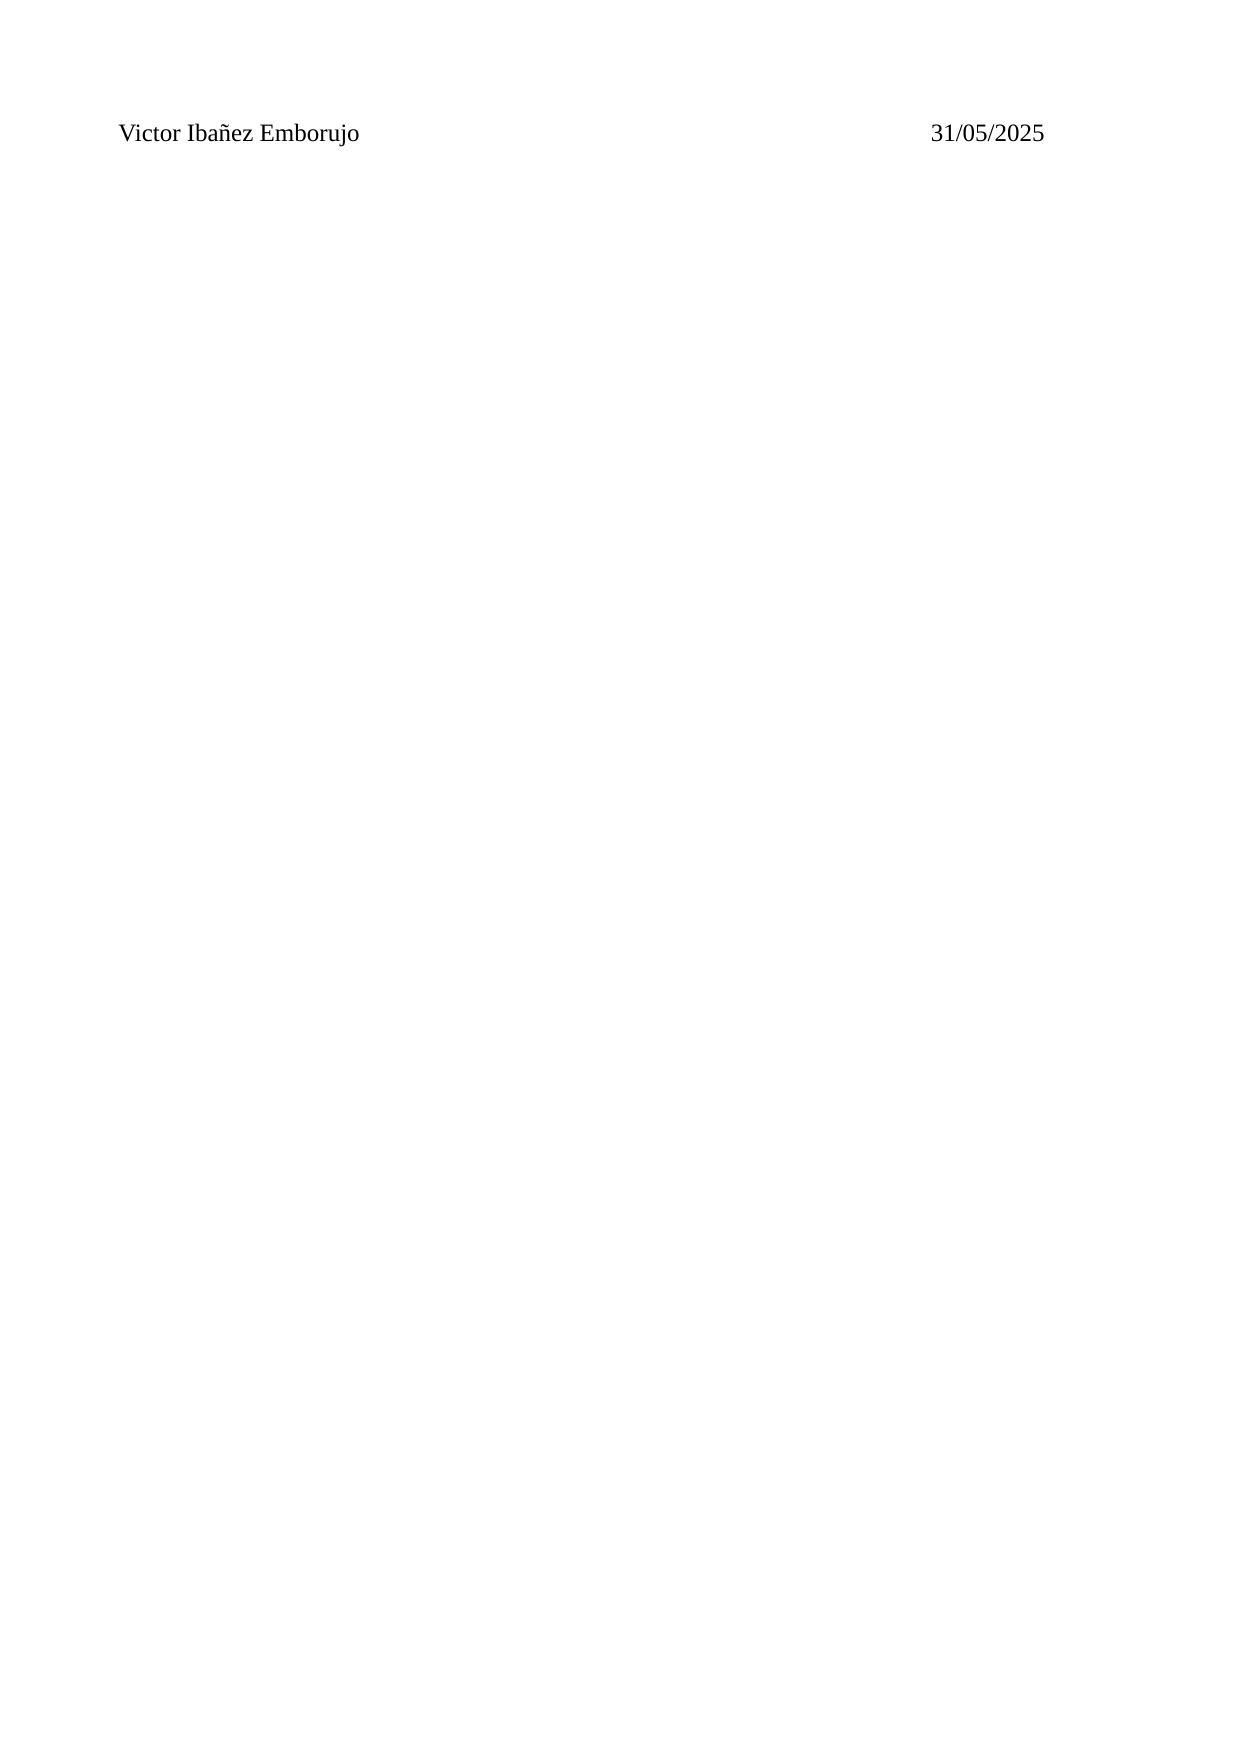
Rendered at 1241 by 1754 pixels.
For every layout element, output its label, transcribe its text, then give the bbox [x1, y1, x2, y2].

text Victor Ibañez Emborujo 31/05/2025 [118, 118, 1122, 147]
